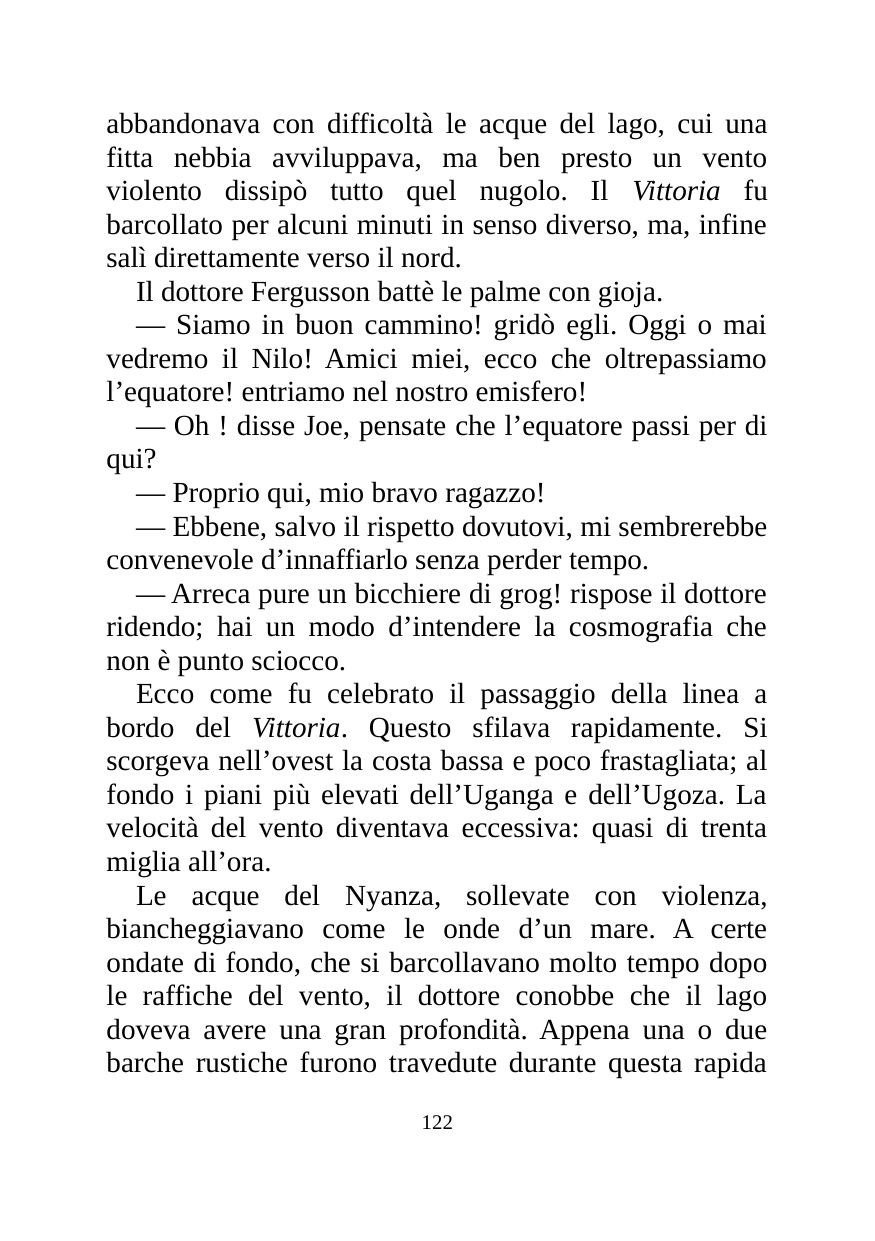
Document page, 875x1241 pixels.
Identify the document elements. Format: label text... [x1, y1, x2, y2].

text — Ebbene, salvo il rispetto dovutovi, mi sembrerebbe convenevole d’innaffiarlo senza perder tempo. [106, 509, 768, 576]
text abbandonava con difficoltà le acque del lago, cui una fitta nebbia avviluppava, ma ben presto un vento violento dissipò tutto quel nugolo. Il Vittoria fu barcollato per alcuni minuti in senso diverso, ma, infine salì direttamente verso il nord. [106, 106, 768, 274]
text — Oh ! disse Joe, pensate che l’equatore passi per di qui? [106, 408, 768, 475]
text Ecco come fu celebrato il passaggio della linea a bordo del Vittoria. Questo sfilava rapidamente. Si scorgeva nell’ovest la costa bassa e poco frastagliata; al fondo i piani più elevati dell’Uganga e dell’Ugoza. La velocità del vento diventava eccessiva: quasi di trenta miglia all’ora. [106, 676, 768, 878]
text — Arreca pure un bicchiere di grog! rispose il dottore ridendo; hai un modo d’intendere la cosmografia che non è punto sciocco. [106, 576, 768, 676]
text Il dottore Fergusson battè le palme con gioja. [106, 274, 768, 307]
text Le acque del Nyanza, sollevate con violenza, biancheggiavano come le onde d’un mare. A certe ondate di fondo, che si barcollavano molto tempo dopo le raffiche del vento, il dottore conobbe che il lago doveva avere una gran profondità. Appena una o due barche rustiche furono travedute durante questa rapida [106, 878, 768, 1079]
text — Siamo in buon cammino! gridò egli. Oggi o mai vedremo il Nilo! Amici miei, ecco che oltrepassiamo l’equatore! entriamo nel nostro emisfero! [106, 307, 768, 408]
text — Proprio qui, mio bravo ragazzo! [106, 475, 768, 509]
